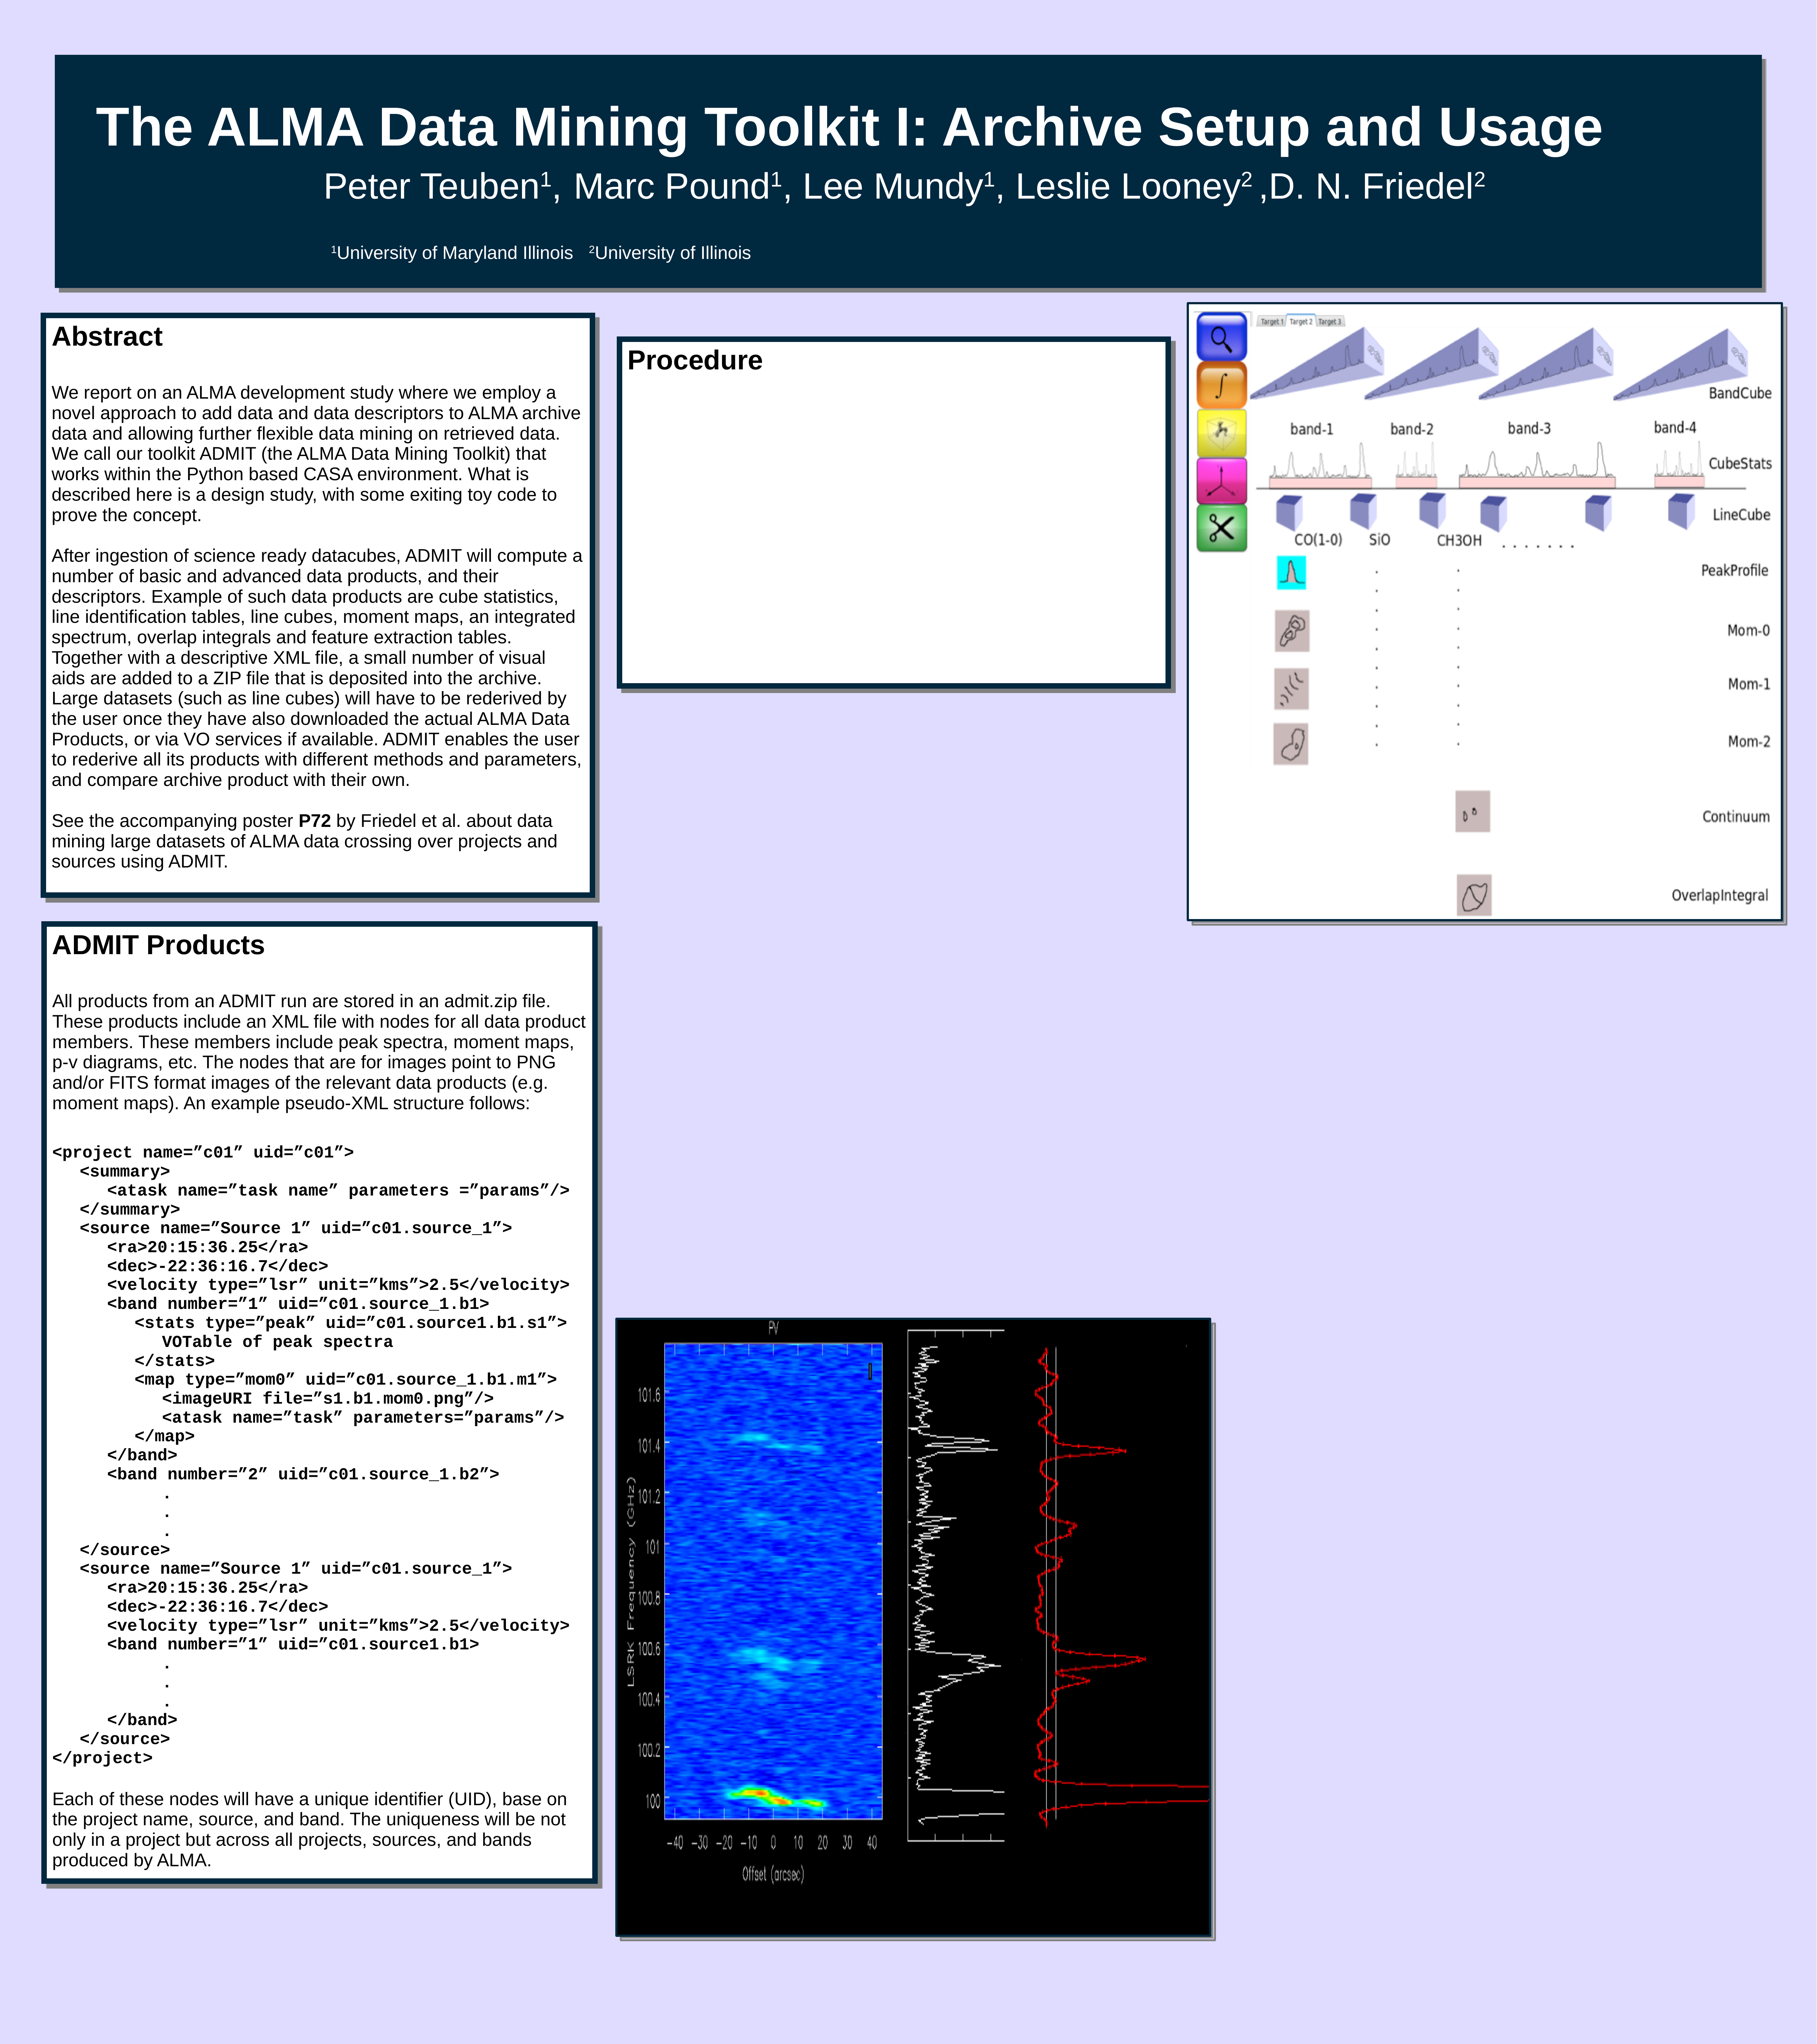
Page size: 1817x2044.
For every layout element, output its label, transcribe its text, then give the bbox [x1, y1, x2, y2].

text_box Procedure [619, 339, 1168, 686]
text_box Abstract We report on an ALMA development study where we employ a novel approach to add data and data descriptors to ALMA archive data and allowing further flexible data mining on retrieved data. We call our toolkit ADMIT (the ALMA Data Mining Toolkit) that works within the Python based CASA environment. What is described here is a design study, with some exiting toy code to prove the concept. After ingestion of science ready datacubes, ADMIT will compute a number of basic and advanced data products, and their descriptors. Example of such data products are cube statistics, line identification tables, line cubes, moment maps, an integrated spectrum, overlap integrals and feature extraction tables. Together with a descriptive XML file, a small number of visual aids are added to a ZIP file that is deposited into the archive. Large datasets (such as line cubes) will have to be rederived by the user once they have also downloaded the actual ALMA Data Products, or via VO services if available. ADMIT enables the user to rederive all its products with different methods and parameters, and compare archive product with their own. See the accompanying poster P72 by Friedel et al. about data mining large datasets of ALMA data crossing over projects and sources using ADMIT. [43, 315, 593, 895]
text_box The ALMA Data Mining Toolkit I: Archive Setup and Usage [55, 54, 1762, 288]
picture [1189, 304, 1781, 919]
text_box ADMIT Products All products from an ADMIT run are stored in an admit.zip file. These products include an XML file with nodes for all data product members. These members include peak spectra, moment maps, p-v diagrams, etc. The nodes that are for images point to PNG and/or FITS format images of the relevant data products (e.g. moment maps). An example pseudo-XML structure follows: <project name=”c01” uid=”c01”> <summary> <atask name=”task name” parameters =”params”/> </summary> <source name=”Source 1” uid=”c01.source_1”> <ra>20:15:36.25</ra> <dec>-22:36:16.7</dec> <velocity type=”lsr” unit=”kms”>2.5</velocity> <band number=”1” uid=”c01.source_1.b1> <stats type=”peak” uid=”c01.source1.b1.s1”> VOTable of peak spectra </stats> <map type=”mom0” uid=”c01.source_1.b1.m1”> <imageURI file=”s1.b1.mom0.png”/> <atask name=”task” parameters=”params”/> </map> </band> <band number=”2” uid=”c01.source_1.b2”> . . . </source> <source name=”Source 1” uid=”c01.source_1”> <ra>20:15:36.25</ra> <dec>-22:36:16.7</dec> <velocity type=”lsr” unit=”kms”>2.5</velocity> <band number=”1” uid=”c01.source1.b1> . . . </band> </source> </project> Each of these nodes will have a unique identifier (UID), base on the project name, source, and band. The uniqueness will be not only in a project but across all projects, sources, and bands produced by ALMA. [44, 924, 595, 1881]
picture [617, 1320, 1209, 1935]
text_box 1University of Maryland Illinois 2University of Illinois [325, 240, 757, 272]
text_box Peter Teuben1, Marc Pound1, Lee Mundy1, Leslie Looney2 ,D. N. Friedel2 [318, 163, 1746, 272]
